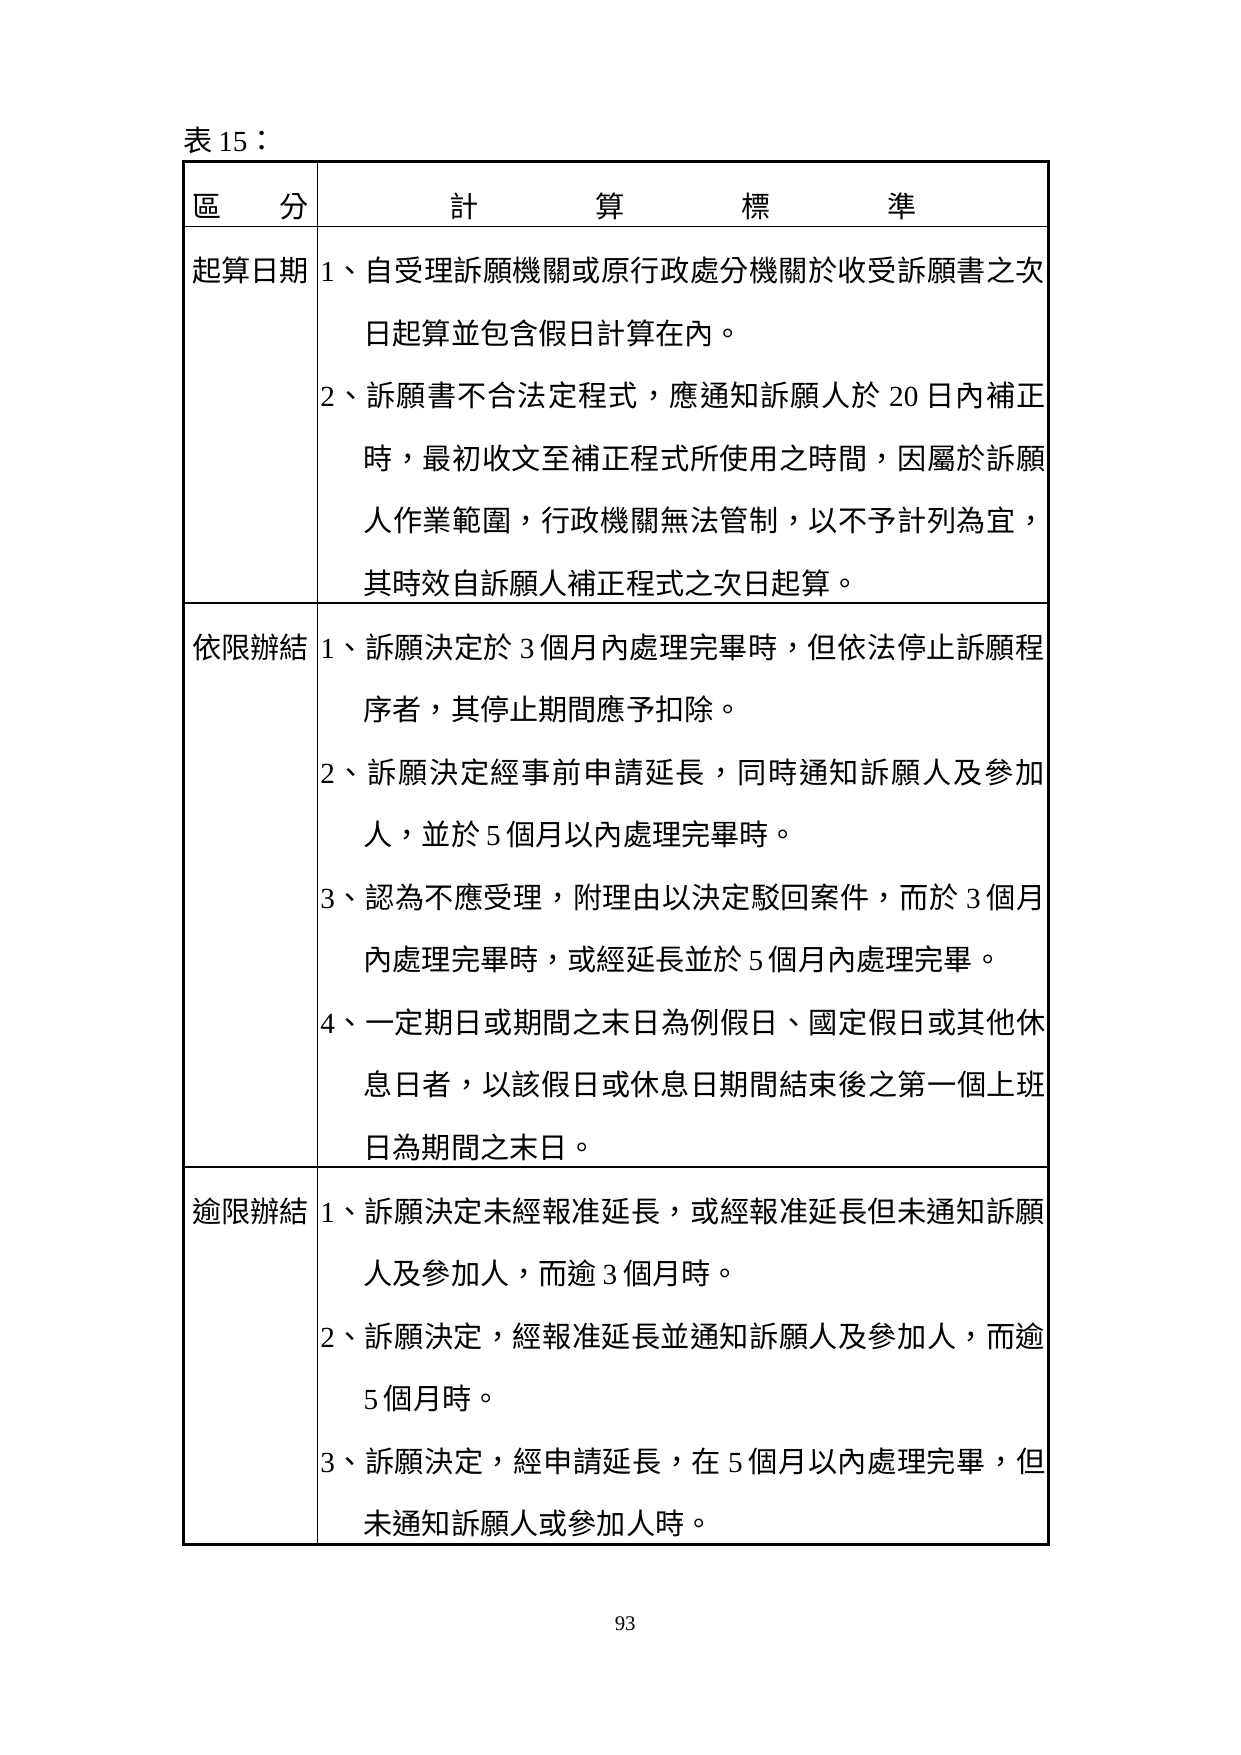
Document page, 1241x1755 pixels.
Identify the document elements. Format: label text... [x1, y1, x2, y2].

table_cell 1、自受理訴願機關或原行政處分機關於收受訴願書之次日起算並包含假日計算在內。 2、訴願書不合法定程式，應通知訴願人於20日內補正時，最初收文至補正程式所使用之時間，因屬於訴願人作業範圍，行政機關無法管制，以不予計列為宜，其時效自訴願人補正程式之次日起算。 [318, 227, 1047, 602]
table_header 計 算 標 準 [318, 163, 1047, 226]
table_cell 1、訴願決定未經報准延長，或經報准延長但未通知訴願人及參加人，而逾3個月時。 2、訴願決定，經報准延長並通知訴願人及參加人，而逾5個月時。 3、訴願決定，經申請延長，在5個月以內處理完畢，但未通知訴願人或參加人時。 [318, 1168, 1047, 1543]
table_cell 依限辦結 [185, 604, 317, 1166]
table_cell 1、訴願決定於3個月內處理完畢時，但依法停止訴願程序者，其停止期間應予扣除。 2、訴願決定經事前申請延長，同時通知訴願人及參加人，並於5個月以內處理完畢時。 3、認為不應受理，附理由以決定駁回案件，而於3個月內處理完畢時，或經延長並於5個月內處理完畢。 4、一定期日或期間之末日為例假日、國定假日或其他休息日者，以該假日或休息日期間結束後之第一個上班日為期間之末日。 [318, 604, 1047, 1166]
text 表15： [183, 97, 1087, 160]
table_header 區 分 [185, 163, 317, 226]
table_cell 起算日期 [185, 227, 317, 602]
table_cell 逾限辦結 [185, 1168, 317, 1543]
